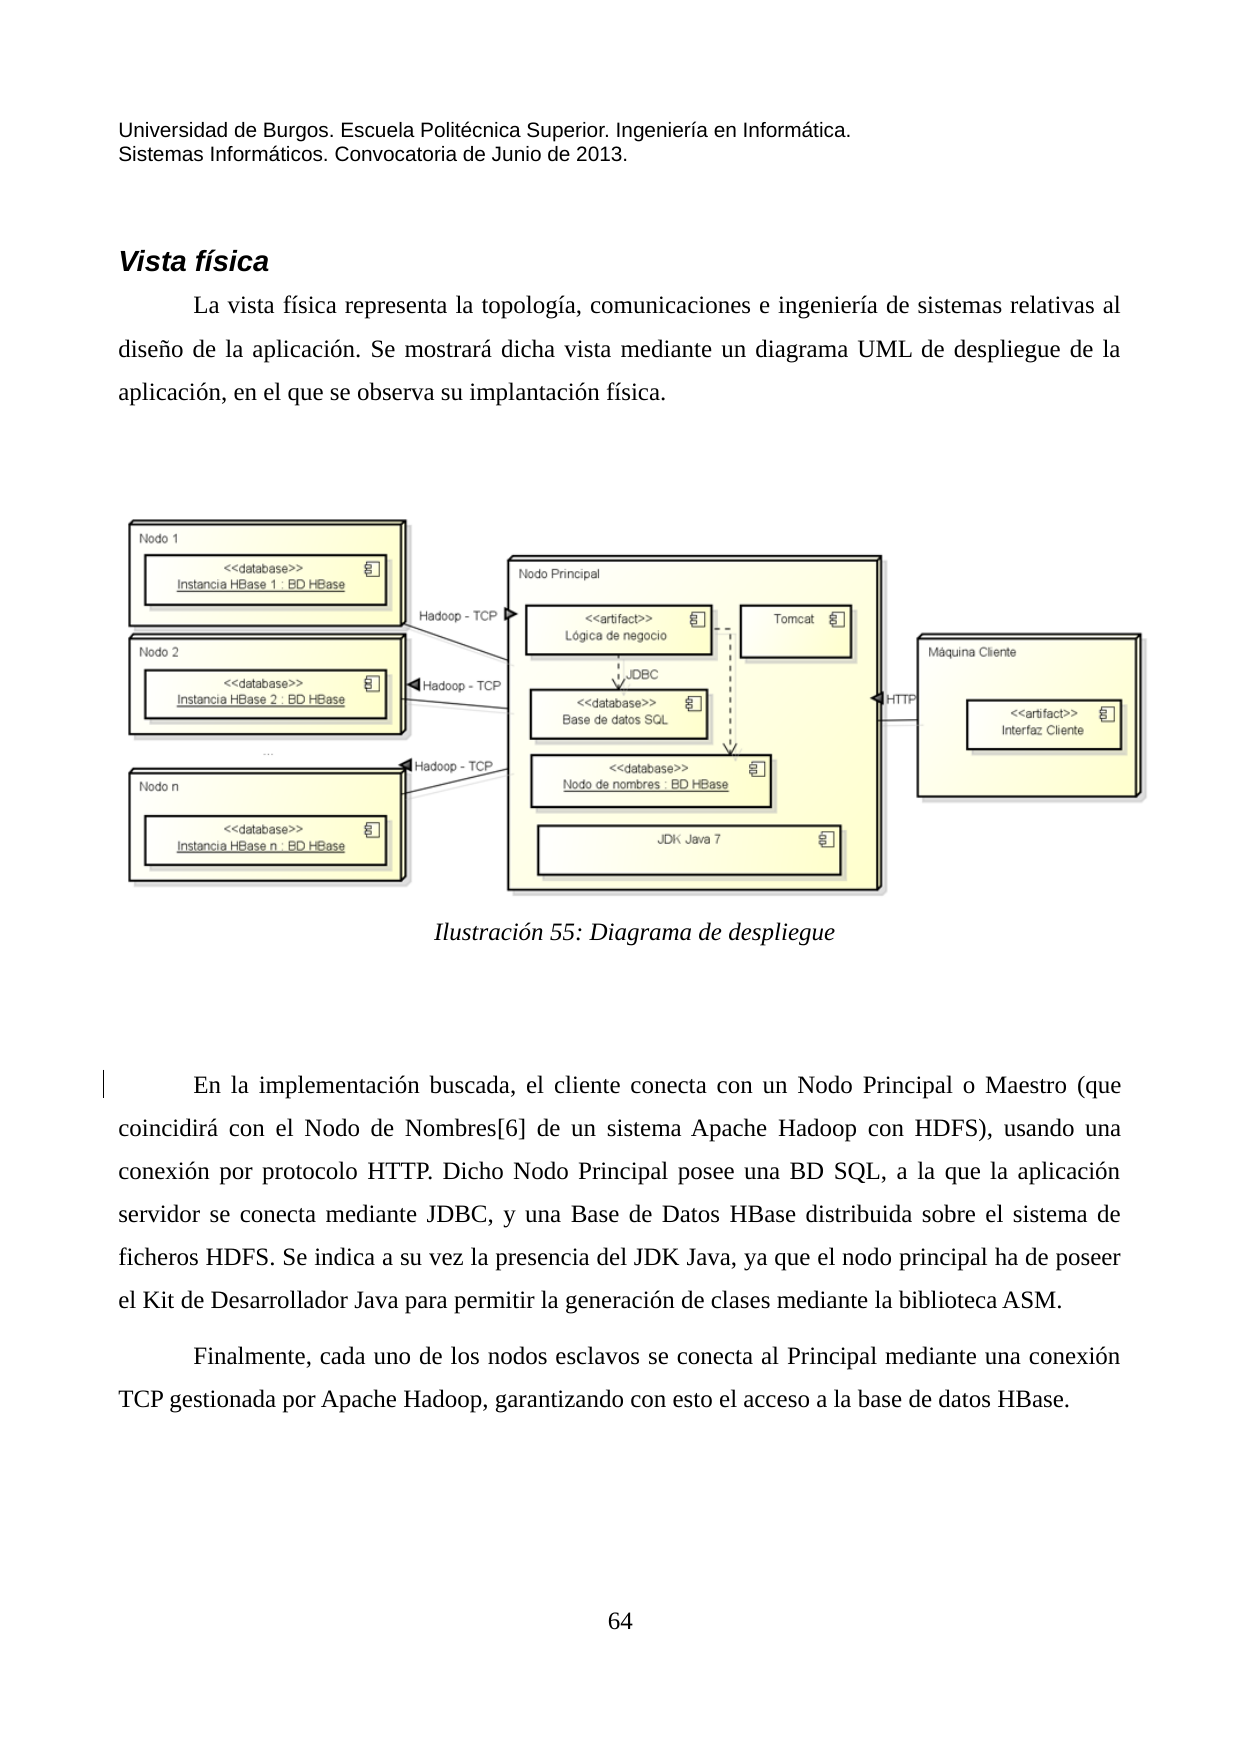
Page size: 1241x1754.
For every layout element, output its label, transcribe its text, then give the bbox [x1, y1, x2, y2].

subtitle Vista física [118, 244, 1122, 278]
text Ilustración 55: Diagrama de despliegue [119, 918, 1153, 946]
picture [118, 473, 1153, 918]
text En la implementación buscada, el cliente conecta con un Nodo Principal o Maestro (que coincidirá con el Nodo de Nombres[6] de un sistema Apache Hadoop con HDFS), usando una conexión por protocolo HTTP. Dicho Nodo Principal posee una BD SQL, a la que la aplicación servidor se conecta mediante JDBC, y una Base de Datos HBase distribuida sobre el sistema de ficheros HDFS. Se indica a su vez la presencia del JDK Java, ya que el nodo principal ha de poseer el Kit de Desarrollador Java para permitir la generación de clases mediante la biblioteca ASM. [118, 1070, 1122, 1314]
text [119, 455, 1153, 473]
text Finalmente, cada uno de los nodos esclavos se conecta al Principal mediante una conexión TCP gestionada por Apache Hadoop, garantizando con esto el acceso a la base de datos HBase. [118, 1341, 1122, 1413]
text [119, 442, 1153, 455]
text [119, 946, 1153, 1000]
text La vista física representa la topología, comunicaciones e ingeniería de sistemas relativas al diseño de la aplicación. Se mostrará dicha vista mediante un diagrama UML de despliegue de la aplicación, en el que se observa su implantación física. [118, 291, 1122, 406]
